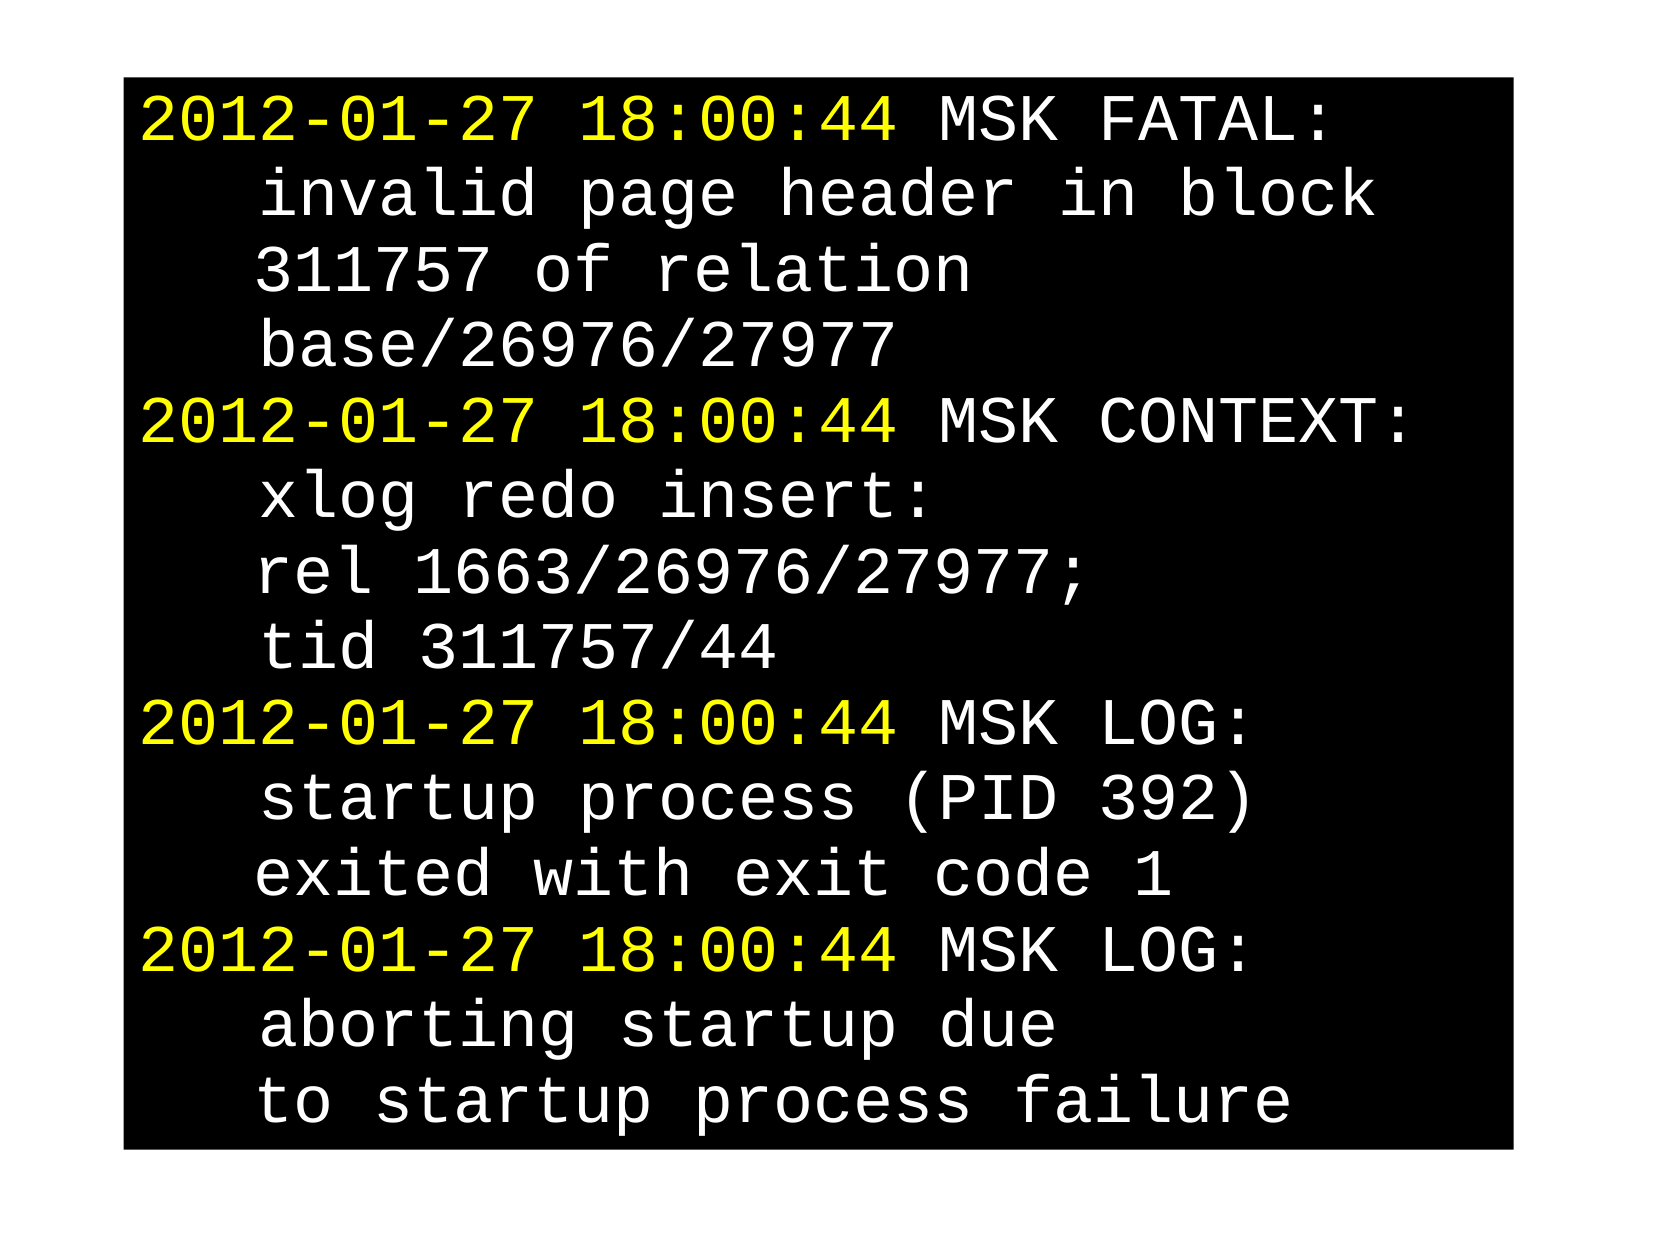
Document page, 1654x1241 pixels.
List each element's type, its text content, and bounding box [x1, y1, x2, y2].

text_box 2012-01-27 18:00:44 MSK FATAL: invalid page header in block 311757 of relation base/26976/27977 2012-01-27 18:00:44 MSK CONTEXT: xlog redo insert: rel 1663/26976/27977; tid 311757/44 2012-01-27 18:00:44 MSK LOG: startup process (PID 392) exited with exit code 1 2012-01-27 18:00:44 MSK LOG: aborting startup due to startup process failure [123, 77, 1514, 1150]
